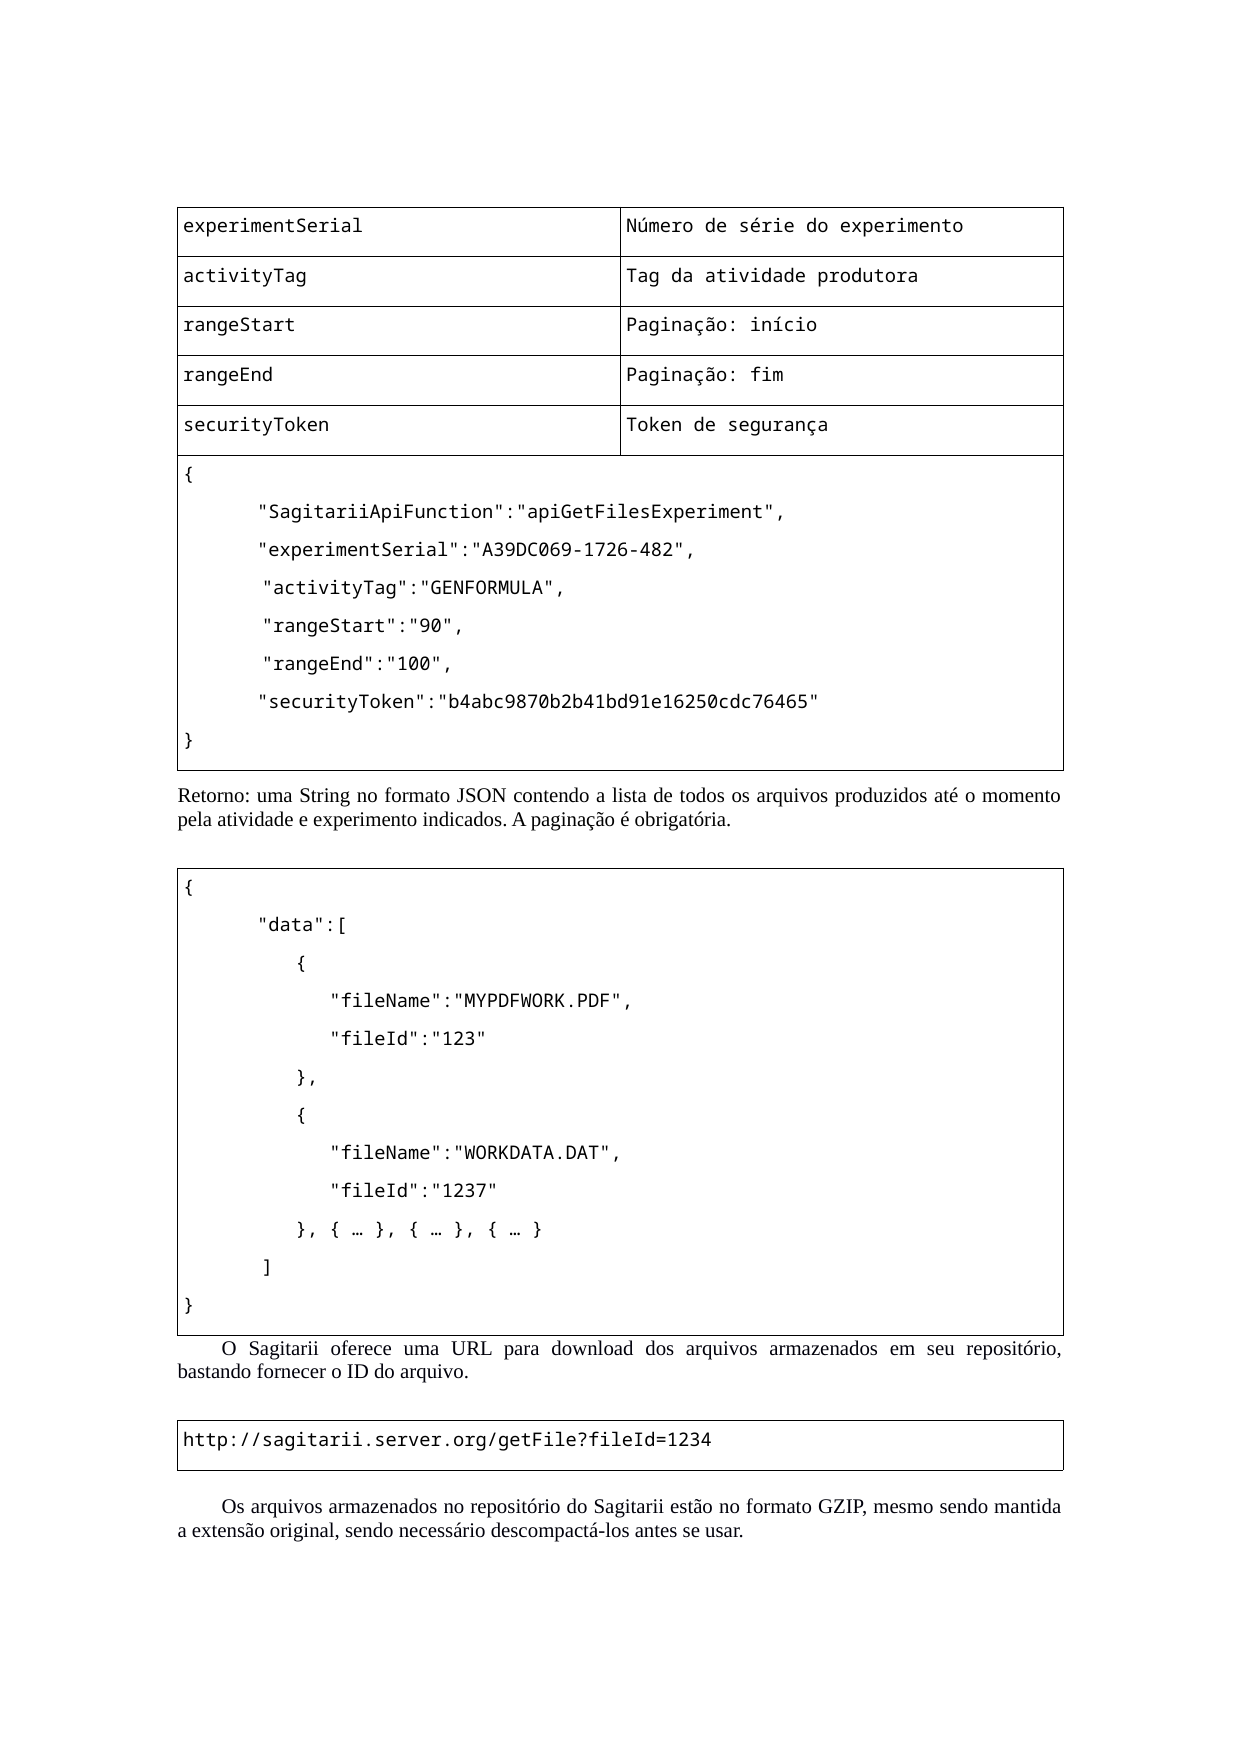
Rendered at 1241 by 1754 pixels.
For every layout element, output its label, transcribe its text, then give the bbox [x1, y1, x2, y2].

table_header { "data":[ { "fileName":"MYPDFWORK.PDF", "fileId":"123" }, { "fileName":"WORKDATA.DAT", "fileId":"1237" }, { … }, { … }, { … } ] } [178, 869, 1063, 1335]
table_header http://sagitarii.server.org/getFile?fileId=1234 [178, 1421, 1063, 1469]
table_cell securityToken [178, 406, 620, 454]
table_cell Token de segurança [621, 406, 1063, 454]
table_cell Paginação: fim [621, 356, 1063, 405]
table_cell Paginação: início [621, 307, 1063, 355]
table_header { "SagitariiApiFunction":"apiGetFilesExperiment", "experimentSerial":"A39DC069-1726-482", "activityTag":"GENFORMULA", "rangeStart":"90", "rangeEnd":"100", "securityToken":"b4abc9870b2b41bd91e16250cdc76465" } [178, 456, 1063, 770]
table_cell Número de série do experimento [621, 208, 1063, 256]
text O Sagitarii oferece uma URL para download dos arquivos armazenados em seu repositório, bastando fornecer o ID do arquivo. [177, 1336, 1063, 1383]
text Retorno: uma String no formato JSON contendo a lista de todos os arquivos produzidos até o momento pela atividade e experimento indicados. A paginação é obrigatória. [177, 783, 1063, 831]
table_cell experimentSerial [178, 208, 620, 256]
table_cell rangeEnd [178, 356, 620, 405]
table_cell Tag da atividade produtora [621, 257, 1063, 306]
text Os arquivos armazenados no repositório do Sagitarii estão no formato GZIP, mesmo sendo mantida a extensão original, sendo necessário descompactá-los antes se usar. [177, 1494, 1063, 1542]
table_cell activityTag [178, 257, 620, 306]
table_cell rangeStart [178, 307, 620, 355]
